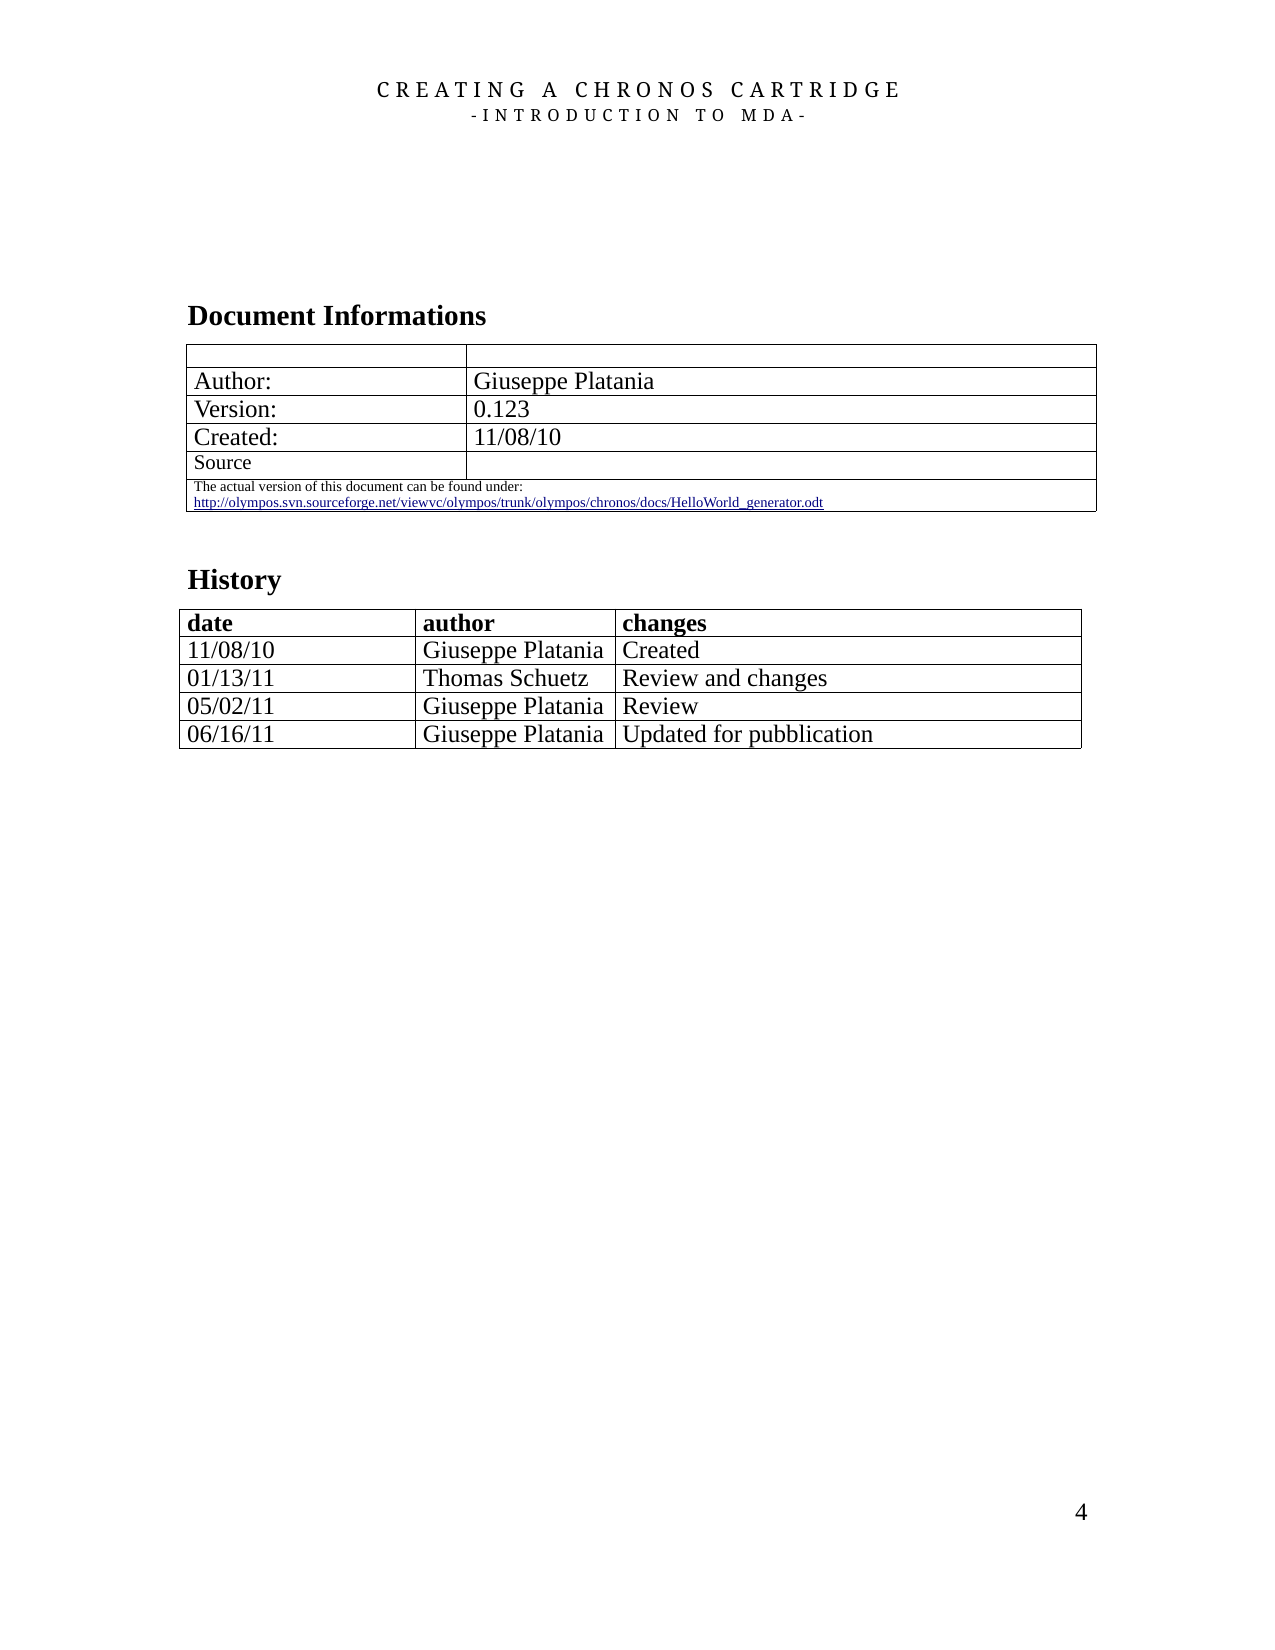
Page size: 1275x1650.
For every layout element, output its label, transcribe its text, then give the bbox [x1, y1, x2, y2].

table_cell Source [187, 452, 466, 478]
table_cell Version: [187, 396, 466, 423]
table_cell 05/02/11 [180, 693, 415, 720]
table_cell Giuseppe Platania [416, 721, 615, 748]
table_cell Thomas Schuetz [416, 665, 615, 692]
table_header date [180, 610, 415, 636]
table_cell The actual version of this document can be found under: http://olympos.svn.sourceforge.net/viewvc/olympos/trunk/olympos/chronos/docs/HelloWorld_generator.odt [187, 480, 1096, 511]
subtitle Document Informations [187, 299, 1087, 332]
table_cell 11/08/10 [467, 424, 1096, 451]
table_cell 11/08/10 [180, 637, 415, 664]
table_cell 01/13/11 [180, 665, 415, 692]
table_header author [416, 610, 615, 636]
table_cell Giuseppe Platania [467, 368, 1096, 395]
table_header changes [616, 610, 1081, 636]
table_cell 06/16/11 [180, 721, 415, 748]
table_cell Created [616, 637, 1081, 664]
table_header [467, 345, 1096, 367]
table_cell 0.123 [467, 396, 1096, 423]
table_cell Review and changes [616, 665, 1081, 692]
table_cell [467, 452, 1096, 478]
table_cell Author: [187, 368, 466, 395]
table_cell Giuseppe Platania [416, 693, 615, 720]
subtitle History [187, 564, 1087, 596]
table_header [187, 345, 466, 367]
table_cell Created: [187, 424, 466, 451]
table_cell Updated for pubblication [616, 721, 1081, 748]
table_cell Giuseppe Platania [416, 637, 615, 664]
table_cell Review [616, 693, 1081, 720]
